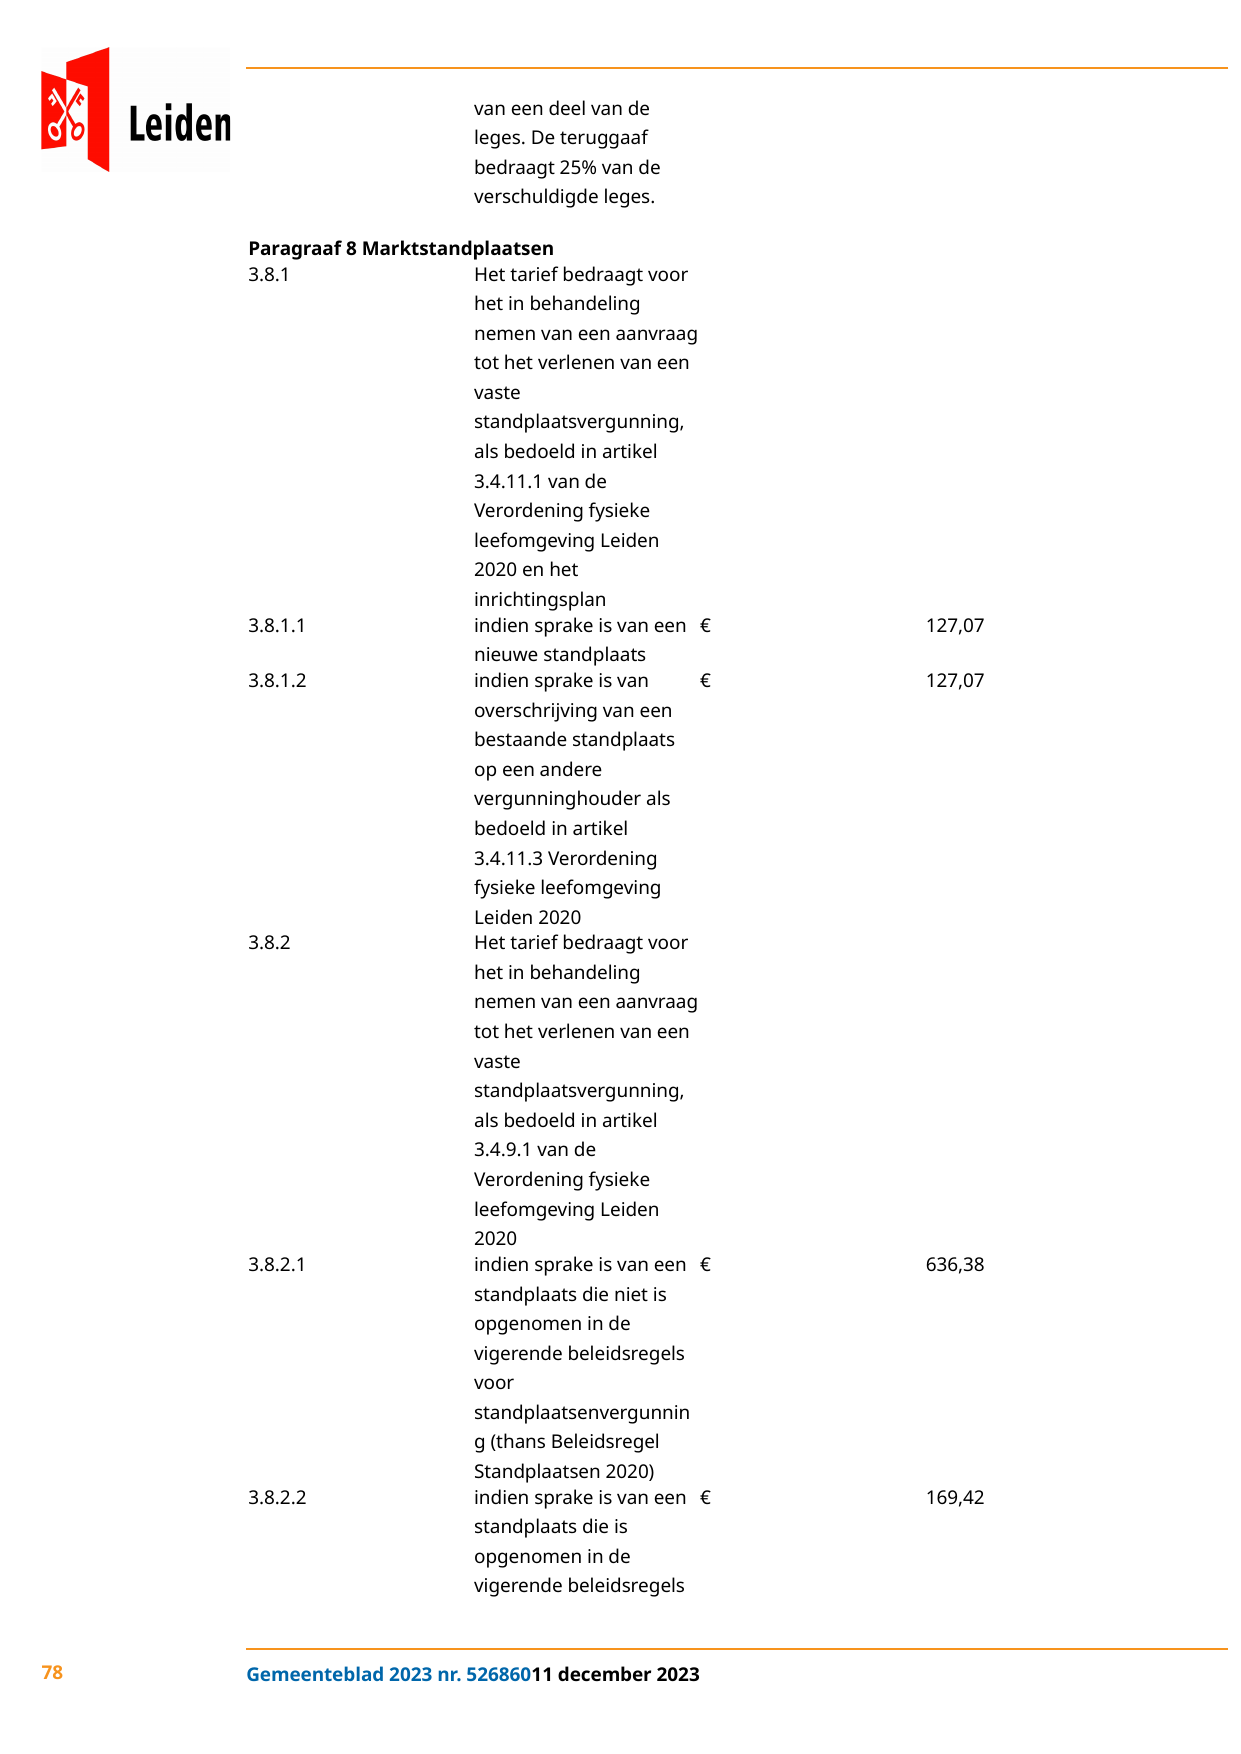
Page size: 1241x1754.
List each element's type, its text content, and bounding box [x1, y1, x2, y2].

table_cell [700, 235, 926, 261]
table_cell [926, 930, 1152, 1251]
table_cell € [700, 612, 926, 667]
table_cell [926, 261, 1152, 612]
table_cell € [700, 1484, 926, 1598]
table_cell [700, 261, 926, 612]
table_cell indien sprake is van een nieuwe standplaats [474, 612, 700, 667]
table_cell van een deel van de leges. De teruggaaf bedraagt 25% van de verschuldigde leges. [474, 95, 700, 209]
table_cell 3.8.1.1 [248, 612, 474, 667]
table_cell indien sprake is van overschrijving van een bestaande standplaats op een andere vergunninghouder als bedoeld in artikel 3.4.11.3 Verordening fysieke leefomgeving Leiden 2020 [474, 667, 700, 929]
table_cell [700, 95, 926, 209]
table_cell 127,07 [926, 612, 1152, 667]
table_cell [700, 930, 926, 1251]
table_cell € [700, 667, 926, 929]
table_cell 3.8.1 [248, 261, 474, 612]
table_cell [248, 209, 474, 235]
table_cell Paragraaf 8 Marktstandplaatsen [248, 235, 700, 261]
table_cell [248, 95, 474, 209]
picture [41, 47, 231, 172]
table_cell [926, 209, 1152, 235]
table_cell [474, 209, 700, 235]
table_cell Het tarief bedraagt voor het in behandeling nemen van een aanvraag tot het verlenen van een vaste standplaatsvergunning, als bedoeld in artikel 3.4.9.1 van de Verordening fysieke leefomgeving Leiden 2020 [474, 930, 700, 1251]
table_cell 636,38 [926, 1251, 1152, 1484]
table_cell 3.8.2 [248, 930, 474, 1251]
table_cell € [700, 1251, 926, 1484]
table_cell 169,42 [926, 1484, 1152, 1598]
table_cell [700, 209, 926, 235]
table_cell 3.8.2.1 [248, 1251, 474, 1484]
table_cell Het tarief bedraagt voor het in behandeling nemen van een aanvraag tot het verlenen van een vaste standplaatsvergunning, als bedoeld in artikel 3.4.11.1 van de Verordening fysieke leefomgeving Leiden 2020 en het inrichtingsplan [474, 261, 700, 612]
table_cell indien sprake is van een standplaats die niet is opgenomen in de vigerende beleidsregels voor standplaatsenvergunning (thans Beleidsregel Standplaatsen 2020) [474, 1251, 700, 1484]
table_cell 3.8.1.2 [248, 667, 474, 929]
table_cell [926, 235, 1152, 261]
table_cell 127,07 [926, 667, 1152, 929]
table_cell indien sprake is van een standplaats die is opgenomen in de vigerende beleidsregels [474, 1484, 700, 1598]
table_cell [926, 95, 1152, 209]
table_cell 3.8.2.2 [248, 1484, 474, 1598]
